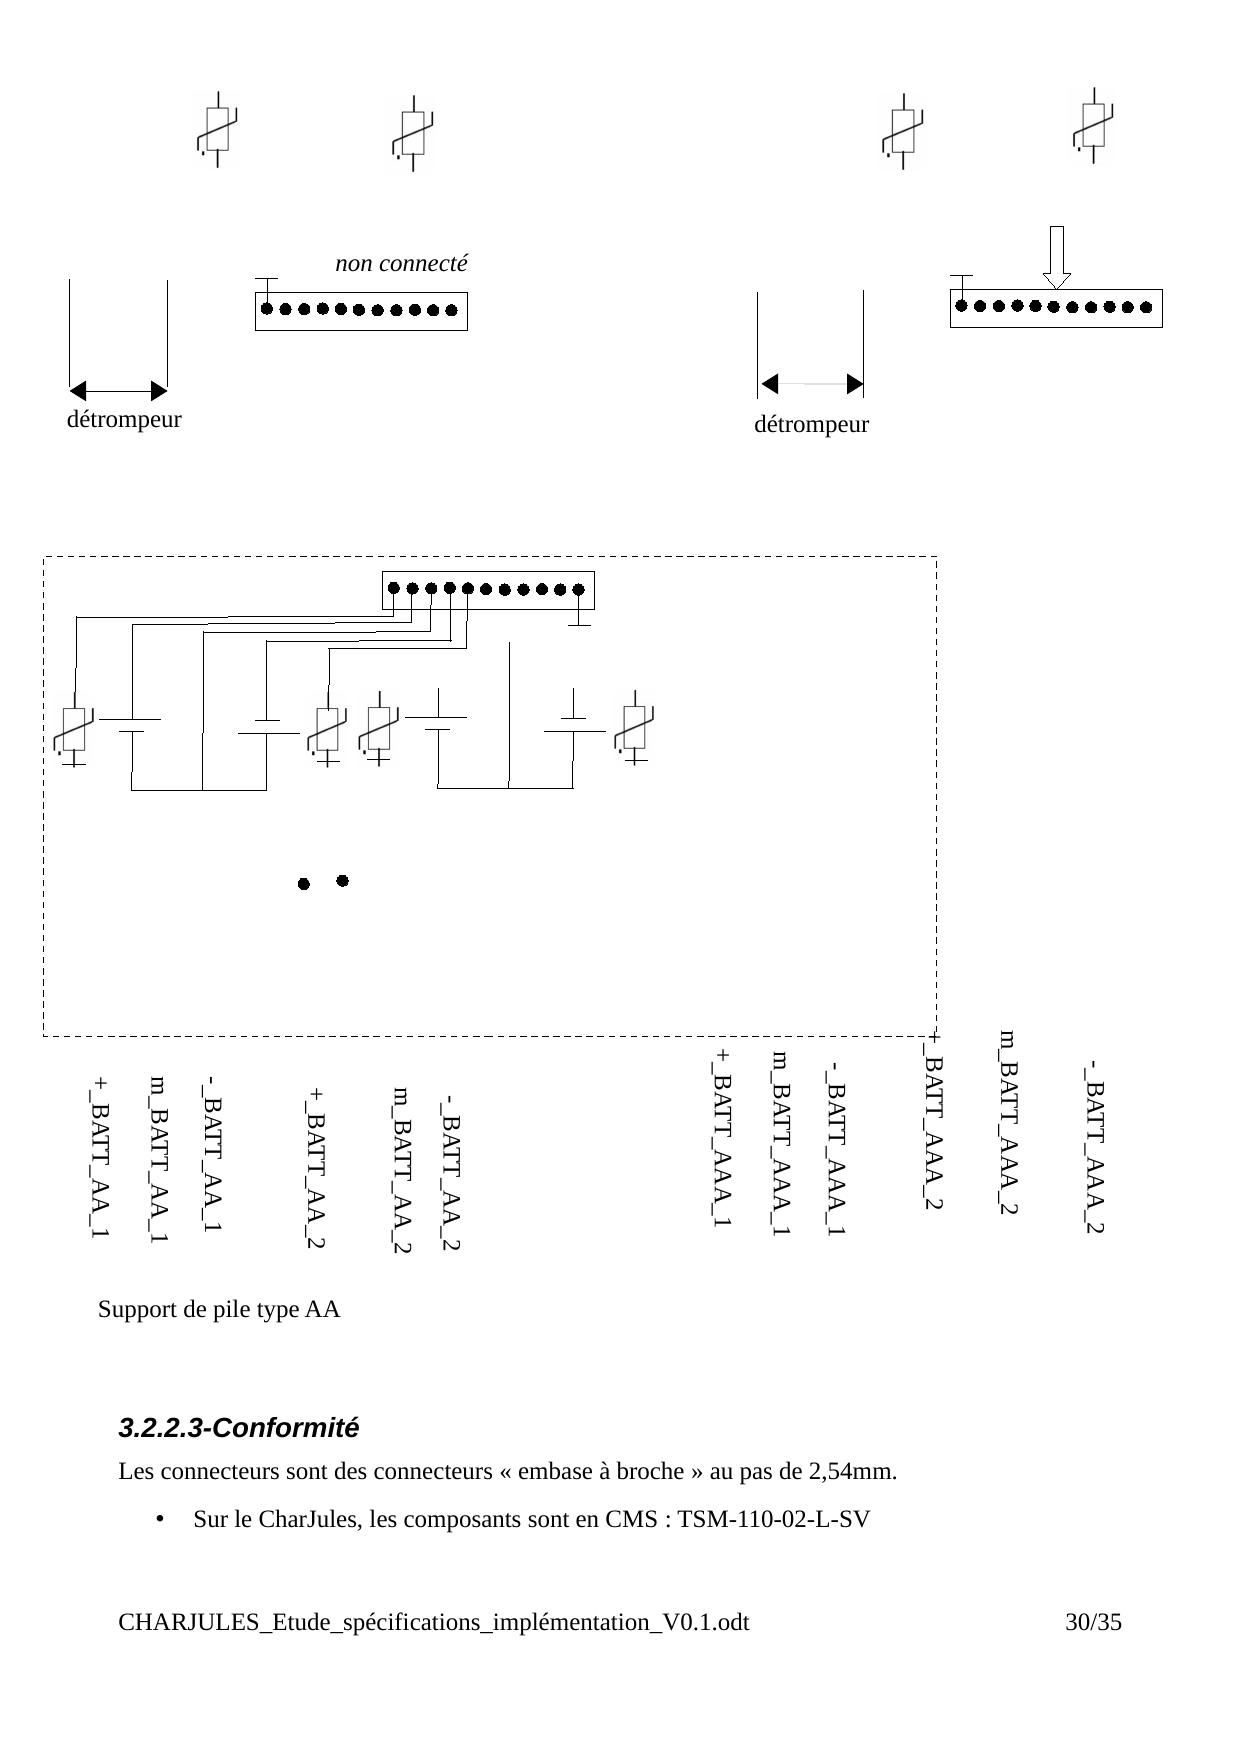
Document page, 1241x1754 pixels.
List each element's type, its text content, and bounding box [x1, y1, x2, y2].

picture [386, 96, 436, 173]
picture [613, 690, 654, 766]
picture [1067, 88, 1116, 165]
text Les connecteurs sont des connecteurs « embase à broche » au pas de 2,54mm. [118, 1456, 1122, 1485]
picture [52, 692, 94, 768]
picture [357, 691, 399, 767]
picture [306, 692, 347, 768]
picture [191, 92, 240, 169]
subtitle 3.2.2.3-Conformité [118, 1412, 1122, 1443]
list Sur le CharJules, les composants sont en CMS : TSM-110-02-L-SV [156, 1504, 1122, 1532]
picture [876, 94, 926, 171]
